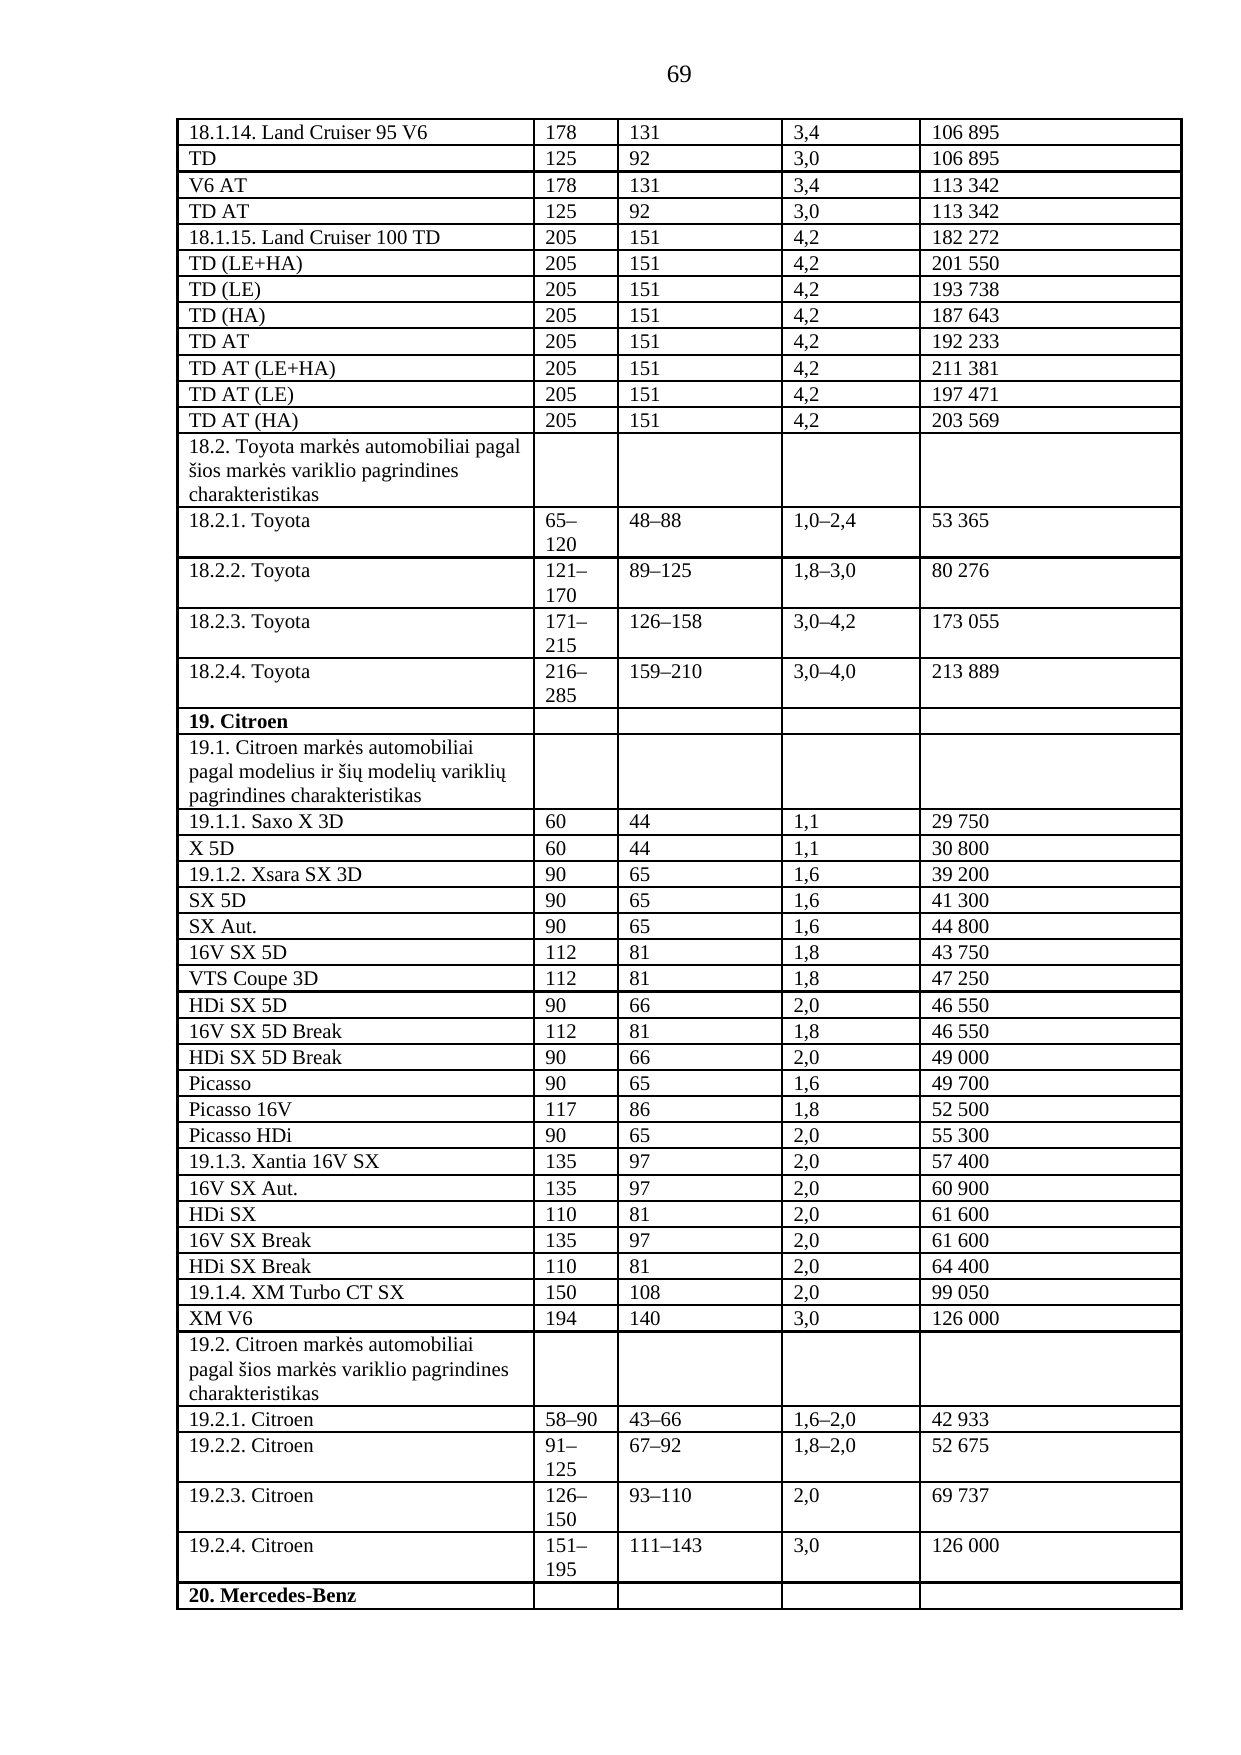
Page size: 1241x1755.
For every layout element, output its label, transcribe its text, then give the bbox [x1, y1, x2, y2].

table_cell 97 [619, 1176, 781, 1199]
table_cell 2,0 [783, 1254, 919, 1278]
table_cell 106 895 [921, 120, 1180, 144]
table_cell 65 [619, 888, 781, 912]
table_cell 2,0 [783, 1176, 919, 1199]
table_cell 18.2.4. Toyota [179, 659, 533, 707]
table_cell 151 [619, 277, 781, 301]
table_cell 19.1.3. Xantia 16V SX [179, 1149, 533, 1173]
table_cell 43–66 [619, 1407, 781, 1431]
table_cell 193 738 [921, 277, 1180, 301]
table_cell 16V SX 5D [179, 940, 533, 964]
table_cell 18.2. Toyota markės automobiliai pagal šios markės variklio pagrindines charakteristikas [179, 434, 533, 506]
table_cell 57 400 [921, 1149, 1180, 1173]
table_cell 213 889 [921, 659, 1180, 707]
table_cell 1,0–2,4 [783, 508, 919, 556]
table_cell 1,8 [783, 940, 919, 964]
table_cell 187 643 [921, 303, 1180, 327]
table_cell 4,2 [783, 303, 919, 327]
table_cell 81 [619, 1019, 781, 1043]
table_cell 112 [535, 940, 617, 964]
table_cell 99 050 [921, 1280, 1180, 1304]
table_cell 4,2 [783, 356, 919, 379]
table_cell 151 [619, 225, 781, 249]
table_cell 3,0–4,2 [783, 609, 919, 657]
table_cell 46 550 [921, 1019, 1180, 1043]
table_cell 125 [535, 146, 617, 170]
table_cell [921, 1584, 1180, 1607]
table_cell 216–285 [535, 659, 617, 707]
table_cell 140 [619, 1306, 781, 1330]
table_cell Picasso HDi [179, 1123, 533, 1147]
table_cell [619, 1333, 781, 1404]
table_cell TD [179, 146, 533, 170]
table_cell TD AT (HA) [179, 408, 533, 432]
table_cell [619, 1584, 781, 1607]
table_cell 67–92 [619, 1433, 781, 1481]
table_cell [783, 1333, 919, 1404]
table_cell 2,0 [783, 1483, 919, 1531]
table_cell Picasso [179, 1071, 533, 1095]
table_cell 55 300 [921, 1123, 1180, 1147]
table_cell 4,2 [783, 382, 919, 406]
table_cell 65 [619, 862, 781, 886]
table_cell 81 [619, 1254, 781, 1278]
table_cell 1,6 [783, 914, 919, 938]
table_cell TD AT [179, 199, 533, 223]
table_cell 66 [619, 1045, 781, 1069]
table_cell 1,8–2,0 [783, 1433, 919, 1481]
table_cell 178 [535, 120, 617, 144]
table_cell 113 342 [921, 199, 1180, 223]
table_cell [619, 735, 781, 807]
table_cell 4,2 [783, 277, 919, 301]
table_cell 18.2.1. Toyota [179, 508, 533, 556]
table_cell 126–158 [619, 609, 781, 657]
table_cell 171–215 [535, 609, 617, 657]
table_cell 106 895 [921, 146, 1180, 170]
table_cell 19.1.4. XM Turbo CT SX [179, 1280, 533, 1304]
table_cell 52 500 [921, 1097, 1180, 1121]
table_cell 126 000 [921, 1533, 1180, 1581]
table_cell 92 [619, 199, 781, 223]
table_cell SX 5D [179, 888, 533, 912]
table_cell [535, 1333, 617, 1404]
table_cell 2,0 [783, 1280, 919, 1304]
table_cell 1,6 [783, 888, 919, 912]
table_cell 47 250 [921, 966, 1180, 990]
table_cell 112 [535, 966, 617, 990]
table_cell 126 000 [921, 1306, 1180, 1330]
table_cell 20. Mercedes-Benz [179, 1584, 533, 1607]
table_cell 19.2.3. Citroen [179, 1483, 533, 1531]
table_cell 205 [535, 356, 617, 379]
table_cell 81 [619, 1202, 781, 1226]
table_cell 205 [535, 277, 617, 301]
table_cell 194 [535, 1306, 617, 1330]
table_cell 90 [535, 862, 617, 886]
table_cell 90 [535, 993, 617, 1017]
table_cell 131 [619, 120, 781, 144]
table_cell 49 000 [921, 1045, 1180, 1069]
table_cell 131 [619, 173, 781, 197]
table_cell 205 [535, 303, 617, 327]
table_cell 1,8 [783, 1097, 919, 1121]
table_cell 97 [619, 1149, 781, 1173]
table_cell 1,8 [783, 1019, 919, 1043]
table_cell 173 055 [921, 609, 1180, 657]
table_cell 151 [619, 356, 781, 379]
table_cell 3,0 [783, 1306, 919, 1330]
table_cell 126–150 [535, 1483, 617, 1531]
table_cell 3,0–4,0 [783, 659, 919, 707]
table_cell HDi SX 5D Break [179, 1045, 533, 1069]
table_cell 65 [619, 1123, 781, 1147]
table_cell 192 233 [921, 329, 1180, 353]
table_cell 81 [619, 966, 781, 990]
table_cell 58–90 [535, 1407, 617, 1431]
table_cell TD (HA) [179, 303, 533, 327]
table_cell 1,1 [783, 810, 919, 833]
table_cell 90 [535, 1071, 617, 1095]
table_cell 90 [535, 914, 617, 938]
table_cell 19.2.4. Citroen [179, 1533, 533, 1581]
table_cell 117 [535, 1097, 617, 1121]
table_cell 44 [619, 836, 781, 860]
table_cell 1,6–2,0 [783, 1407, 919, 1431]
table_cell TD AT (LE+HA) [179, 356, 533, 379]
table_cell Picasso 16V [179, 1097, 533, 1121]
table_cell 4,2 [783, 225, 919, 249]
table_cell HDi SX 5D [179, 993, 533, 1017]
table_cell [921, 735, 1180, 807]
table_cell 89–125 [619, 559, 781, 607]
table_cell 43 750 [921, 940, 1180, 964]
table_cell 1,6 [783, 1071, 919, 1095]
table_cell 91–125 [535, 1433, 617, 1481]
table_cell 2,0 [783, 1202, 919, 1226]
table_cell 2,0 [783, 1228, 919, 1252]
table_cell [783, 434, 919, 506]
table_cell 205 [535, 382, 617, 406]
table_cell 44 800 [921, 914, 1180, 938]
table_cell 41 300 [921, 888, 1180, 912]
table_cell 90 [535, 1123, 617, 1147]
table_cell 197 471 [921, 382, 1180, 406]
table_cell [921, 709, 1180, 733]
table_cell 1,8 [783, 966, 919, 990]
table_cell 135 [535, 1149, 617, 1173]
table_cell TD (LE) [179, 277, 533, 301]
table_cell 2,0 [783, 1045, 919, 1069]
table_cell 93–110 [619, 1483, 781, 1531]
table_cell 4,2 [783, 251, 919, 275]
table_cell 90 [535, 1045, 617, 1069]
table_cell 112 [535, 1019, 617, 1043]
table_cell 19.2.2. Citroen [179, 1433, 533, 1481]
table_cell 125 [535, 199, 617, 223]
table_cell 44 [619, 810, 781, 833]
table_cell 205 [535, 225, 617, 249]
table_cell 201 550 [921, 251, 1180, 275]
table_cell 1,1 [783, 836, 919, 860]
table_cell 61 600 [921, 1202, 1180, 1226]
table_cell TD AT [179, 329, 533, 353]
table_cell 151 [619, 408, 781, 432]
table_cell 18.1.15. Land Cruiser 100 TD [179, 225, 533, 249]
table_cell 81 [619, 940, 781, 964]
table_cell [619, 434, 781, 506]
table_cell 42 933 [921, 1407, 1180, 1431]
table_cell 3,0 [783, 199, 919, 223]
table_cell 4,2 [783, 408, 919, 432]
table_cell 53 365 [921, 508, 1180, 556]
table_cell XM V6 [179, 1306, 533, 1330]
table_cell 30 800 [921, 836, 1180, 860]
table_cell 18.2.3. Toyota [179, 609, 533, 657]
table_cell 65 [619, 1071, 781, 1095]
table_cell TD (LE+HA) [179, 251, 533, 275]
table_cell 211 381 [921, 356, 1180, 379]
table_cell 61 600 [921, 1228, 1180, 1252]
table_cell 3,0 [783, 146, 919, 170]
table_cell 92 [619, 146, 781, 170]
table_cell 3,0 [783, 1533, 919, 1581]
table_cell 49 700 [921, 1071, 1180, 1095]
table_cell 46 550 [921, 993, 1180, 1017]
table_cell 3,4 [783, 173, 919, 197]
table_cell 90 [535, 888, 617, 912]
table_cell 151 [619, 329, 781, 353]
table_cell 151 [619, 303, 781, 327]
table_cell 178 [535, 173, 617, 197]
table_cell 19. Citroen [179, 709, 533, 733]
table_cell 60 [535, 810, 617, 833]
table_cell 150 [535, 1280, 617, 1304]
table_cell 80 276 [921, 559, 1180, 607]
table_cell HDi SX [179, 1202, 533, 1226]
table_cell HDi SX Break [179, 1254, 533, 1278]
table_cell [921, 434, 1180, 506]
table_cell 182 272 [921, 225, 1180, 249]
table_cell 69 737 [921, 1483, 1180, 1531]
table_cell 60 900 [921, 1176, 1180, 1199]
table_cell 65 [619, 914, 781, 938]
table_cell 18.2.2. Toyota [179, 559, 533, 607]
table_cell X 5D [179, 836, 533, 860]
table_cell 29 750 [921, 810, 1180, 833]
table_cell 4,2 [783, 329, 919, 353]
table_cell 111–143 [619, 1533, 781, 1581]
table_cell 203 569 [921, 408, 1180, 432]
table_cell 16V SX Break [179, 1228, 533, 1252]
table_cell [535, 1584, 617, 1607]
table_cell 19.2. Citroen markės automobiliai pagal šios markės variklio pagrindines charakteristikas [179, 1333, 533, 1404]
table_cell 48–88 [619, 508, 781, 556]
table_cell [921, 1333, 1180, 1404]
table_cell V6 AT [179, 173, 533, 197]
table_cell 2,0 [783, 1149, 919, 1173]
table_cell 121–170 [535, 559, 617, 607]
table_cell 86 [619, 1097, 781, 1121]
table_cell [783, 709, 919, 733]
table_cell 66 [619, 993, 781, 1017]
table_cell 19.1.1. Saxo X 3D [179, 810, 533, 833]
table_cell 97 [619, 1228, 781, 1252]
table_cell 1,8–3,0 [783, 559, 919, 607]
table_cell 205 [535, 251, 617, 275]
table_cell 159–210 [619, 659, 781, 707]
table_cell 60 [535, 836, 617, 860]
table_cell 1,6 [783, 862, 919, 886]
table_cell 151 [619, 382, 781, 406]
table_cell TD AT (LE) [179, 382, 533, 406]
table_cell 3,4 [783, 120, 919, 144]
table_cell 151 [619, 251, 781, 275]
table_cell 2,0 [783, 1123, 919, 1147]
table_cell 2,0 [783, 993, 919, 1017]
table_cell 19.1.2. Xsara SX 3D [179, 862, 533, 886]
table_cell 110 [535, 1254, 617, 1278]
table_cell [783, 1584, 919, 1607]
table_cell 64 400 [921, 1254, 1180, 1278]
table_cell 135 [535, 1228, 617, 1252]
table_cell 135 [535, 1176, 617, 1199]
table_cell SX Aut. [179, 914, 533, 938]
table_cell [783, 735, 919, 807]
table_cell 113 342 [921, 173, 1180, 197]
table_cell 108 [619, 1280, 781, 1304]
table_cell 18.1.14. Land Cruiser 95 V6 [179, 120, 533, 144]
table_cell 39 200 [921, 862, 1180, 886]
table_cell [535, 735, 617, 807]
table_cell 16V SX Aut. [179, 1176, 533, 1199]
table_cell 16V SX 5D Break [179, 1019, 533, 1043]
table_cell 205 [535, 408, 617, 432]
table_cell 19.2.1. Citroen [179, 1407, 533, 1431]
table_cell 205 [535, 329, 617, 353]
table_cell 52 675 [921, 1433, 1180, 1481]
table_cell [619, 709, 781, 733]
table_cell 65–120 [535, 508, 617, 556]
table_cell 19.1. Citroen markės automobiliai pagal modelius ir šių modelių variklių pagrindines charakteristikas [179, 735, 533, 807]
table_cell 110 [535, 1202, 617, 1226]
table_cell [535, 434, 617, 506]
table_cell VTS Coupe 3D [179, 966, 533, 990]
table_cell [535, 709, 617, 733]
table_cell 151–195 [535, 1533, 617, 1581]
